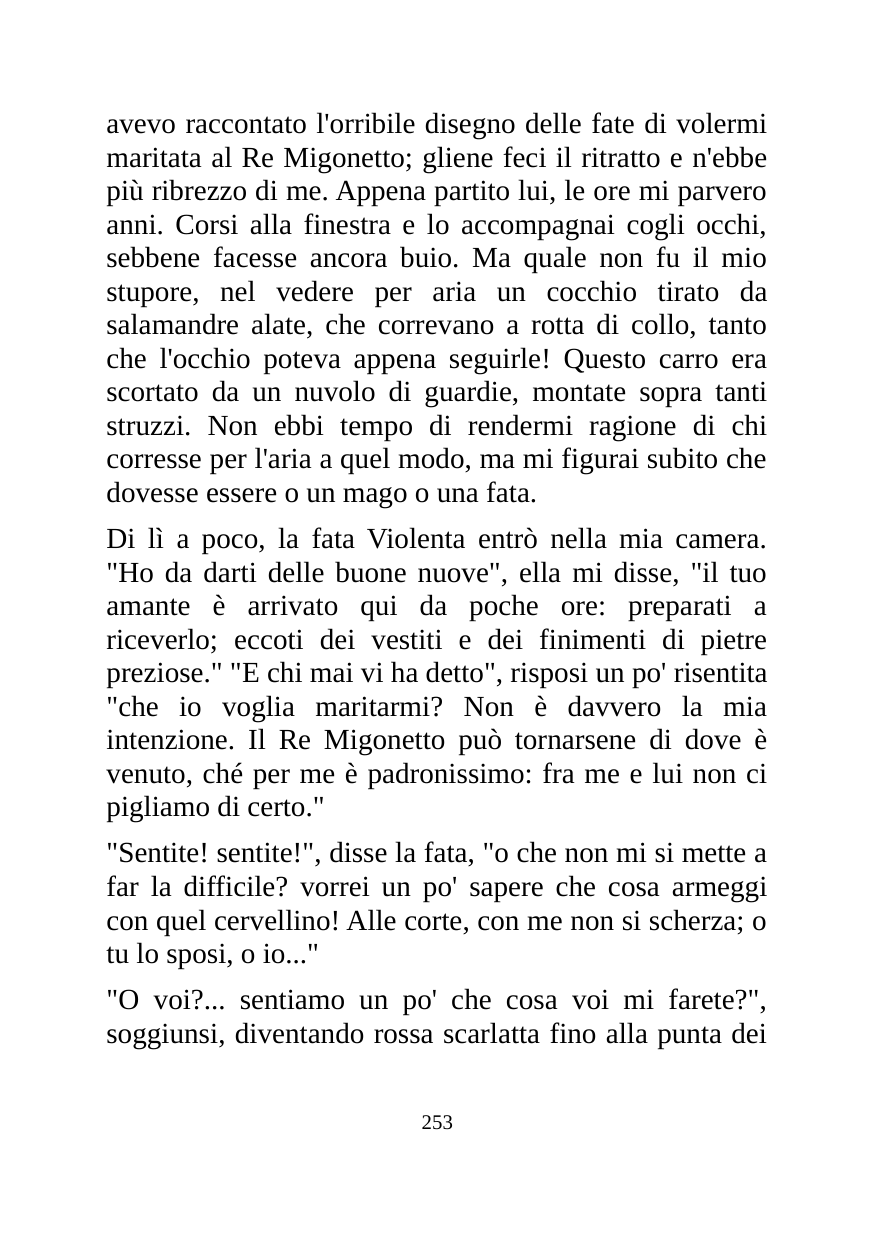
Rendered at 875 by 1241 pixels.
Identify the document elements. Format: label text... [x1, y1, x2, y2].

text Di lì a poco, la fata Violenta entrò nella mia camera. "Ho da darti delle buone nuove", ella mi disse, "il tuo amante è arrivato qui da poche ore: preparati a riceverlo; eccoti dei vestiti e dei finimenti di pietre preziose." "E chi mai vi ha detto", risposi un po' risentita "che io voglia maritarmi? Non è davvero la mia intenzione. Il Re Migonetto può tornarsene di dove è venuto, ché per me è padronissimo: fra me e lui non ci pigliamo di certo." [106, 521, 768, 823]
text "Sentite! sentite!", disse la fata, "o che non mi si mette a far la difficile? vorrei un po' sapere che cosa armeggi con quel cervellino! Alle corte, con me non si scherza; o tu lo sposi, o io..." [106, 836, 768, 970]
text "O voi?... sentiamo un po' che cosa voi mi farete?", soggiunsi, diventando rossa scarlatta fino alla punta dei [106, 982, 768, 1049]
text avevo raccontato l'orribile disegno delle fate di volermi maritata al Re Migonetto; gliene feci il ritratto e n'ebbe più ribrezzo di me. Appena partito lui, le ore mi parvero anni. Corsi alla finestra e lo accompagnai cogli occhi, sebbene facesse ancora buio. Ma quale non fu il mio stupore, nel vedere per aria un cocchio tirato da salamandre alate, che correvano a rotta di collo, tanto che l'occhio poteva appena seguirle! Questo carro era scortato da un nuvolo di guardie, montate sopra tanti struzzi. Non ebbi tempo di rendermi ragione di chi corresse per l'aria a quel modo, ma mi figurai subito che dovesse essere o un mago o una fata. [106, 106, 768, 509]
